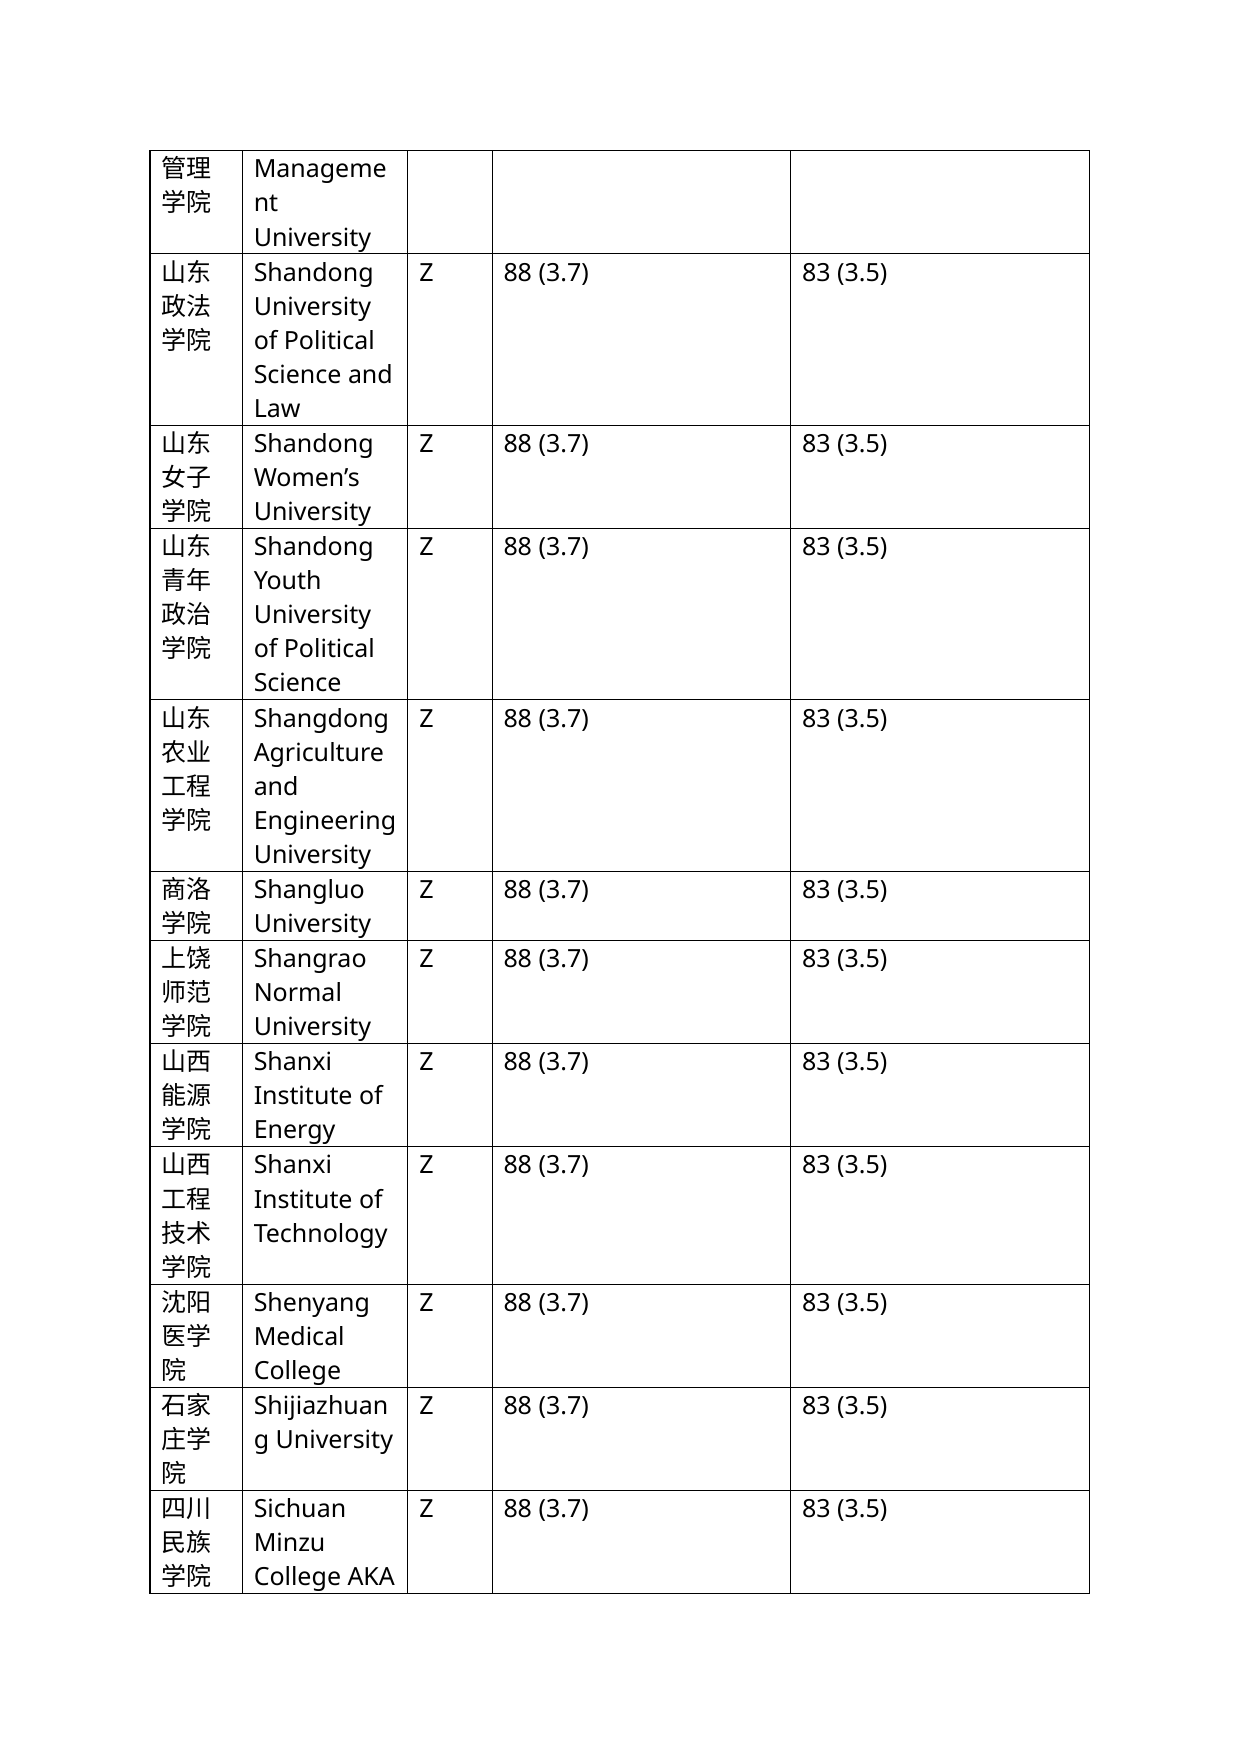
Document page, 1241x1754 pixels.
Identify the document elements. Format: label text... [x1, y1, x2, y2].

table_cell 88 (3.7) [493, 1285, 790, 1387]
table_cell 83 (3.5) [791, 254, 1089, 424]
table_cell Z [408, 1491, 492, 1593]
table_cell 管理学院 [151, 151, 242, 253]
table_cell 88 (3.7) [493, 529, 790, 699]
table_cell 88 (3.7) [493, 700, 790, 871]
table_cell 山东青年政治学院 [151, 529, 242, 699]
table_cell 上饶师范学院 [151, 941, 242, 1043]
table_cell Z [408, 1147, 492, 1283]
table_cell 山东政法学院 [151, 254, 242, 424]
table_cell 83 (3.5) [791, 1044, 1089, 1146]
table_cell 83 (3.5) [791, 1388, 1089, 1490]
table_cell 83 (3.5) [791, 1491, 1089, 1593]
table_cell Z [408, 700, 492, 871]
table_cell Z [408, 529, 492, 699]
table_cell 83 (3.5) [791, 1285, 1089, 1387]
table_cell [493, 151, 790, 253]
table_cell 商洛学院 [151, 872, 242, 940]
table_cell 83 (3.5) [791, 700, 1089, 871]
table_cell Shandong Women’s University [243, 426, 407, 528]
table_cell Shanxi Institute of Energy [243, 1044, 407, 1146]
table_cell 山西工程技术学院 [151, 1147, 242, 1283]
table_cell 88 (3.7) [493, 254, 790, 424]
table_cell [408, 151, 492, 253]
table_cell Sichuan Minzu College AKA [243, 1491, 407, 1593]
table_cell Z [408, 1388, 492, 1490]
table_cell 88 (3.7) [493, 872, 790, 940]
table_cell 88 (3.7) [493, 1491, 790, 1593]
table_cell 山东女子学院 [151, 426, 242, 528]
table_cell [791, 151, 1089, 253]
table_cell 83 (3.5) [791, 426, 1089, 528]
table_cell 沈阳医学院 [151, 1285, 242, 1387]
table_cell 83 (3.5) [791, 872, 1089, 940]
table_cell 83 (3.5) [791, 941, 1089, 1043]
table_cell 88 (3.7) [493, 941, 790, 1043]
table_cell Shangluo University [243, 872, 407, 940]
table_cell Shanxi Institute of Technology [243, 1147, 407, 1283]
table_cell Shijiazhuang University [243, 1388, 407, 1490]
table_cell Z [408, 1044, 492, 1146]
table_cell Shangrao Normal University [243, 941, 407, 1043]
table_cell Z [408, 426, 492, 528]
table_cell Management University [243, 151, 407, 253]
table_cell Z [408, 254, 492, 424]
table_cell 山西能源学院 [151, 1044, 242, 1146]
table_cell 88 (3.7) [493, 426, 790, 528]
table_cell 石家庄学院 [151, 1388, 242, 1490]
table_cell 山东农业工程学院 [151, 700, 242, 871]
table_cell Shenyang Medical College [243, 1285, 407, 1387]
table_cell Z [408, 1285, 492, 1387]
table_cell 88 (3.7) [493, 1147, 790, 1283]
table_cell Shandong University of Political Science and Law [243, 254, 407, 424]
table_cell 83 (3.5) [791, 529, 1089, 699]
table_cell 88 (3.7) [493, 1044, 790, 1146]
table_cell 四川民族学院 [151, 1491, 242, 1593]
table_cell Z [408, 872, 492, 940]
table_cell Shangdong Agriculture and Engineering University [243, 700, 407, 871]
table_cell Z [408, 941, 492, 1043]
table_cell Shandong Youth University of Political Science [243, 529, 407, 699]
table_cell 83 (3.5) [791, 1147, 1089, 1283]
table_cell 88 (3.7) [493, 1388, 790, 1490]
